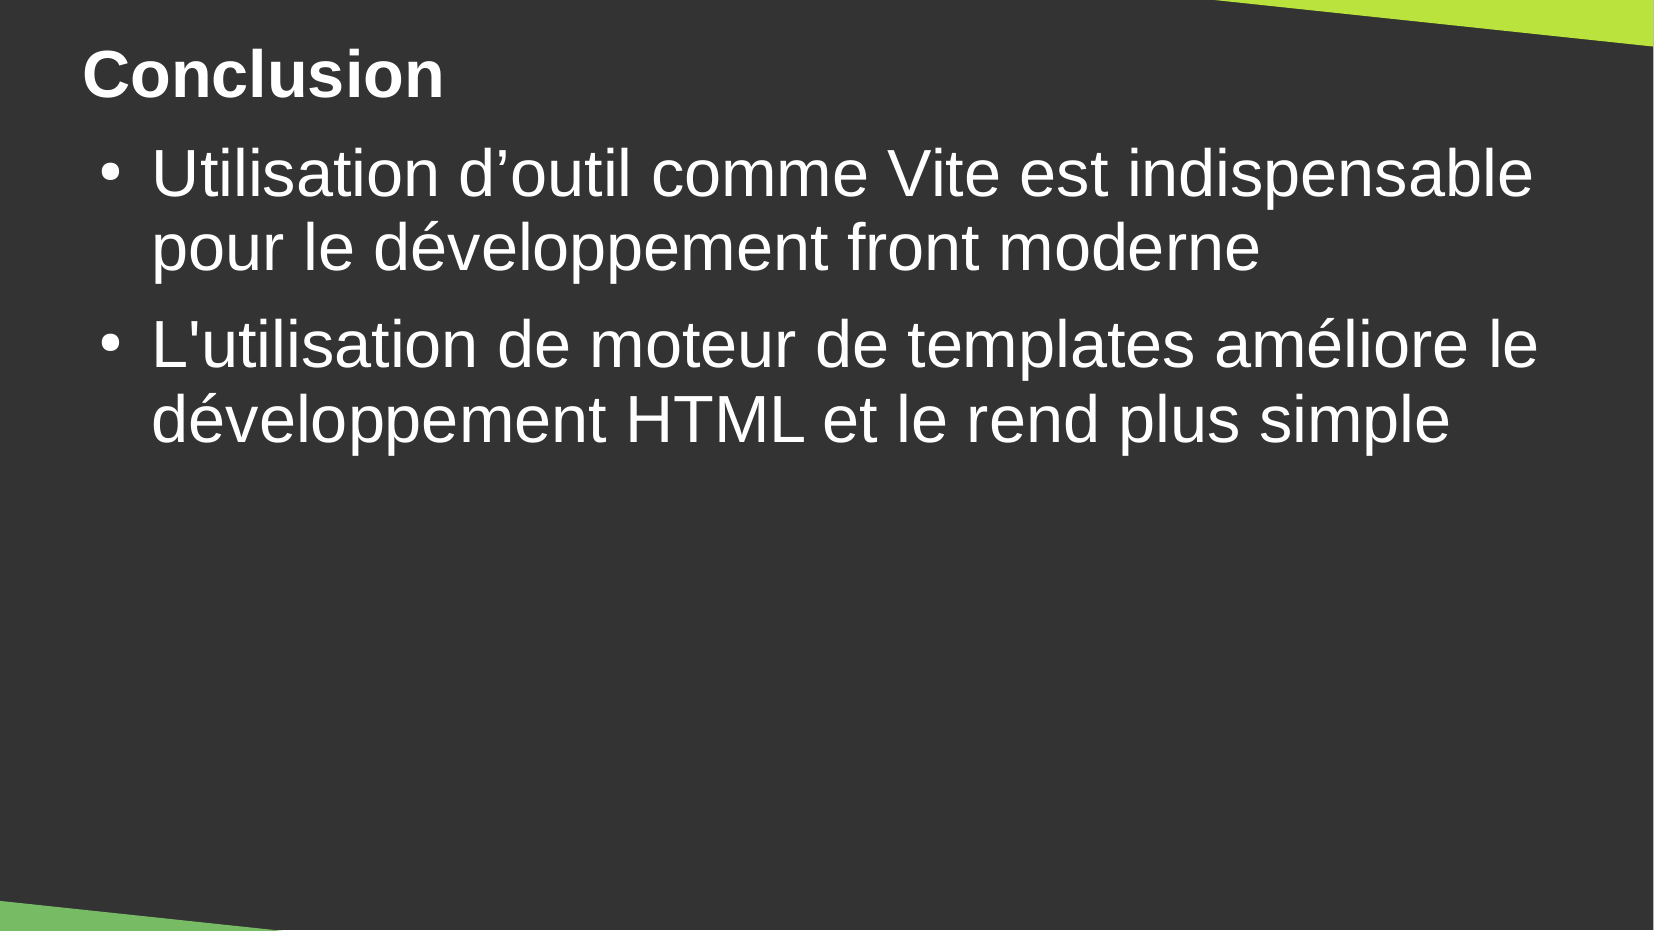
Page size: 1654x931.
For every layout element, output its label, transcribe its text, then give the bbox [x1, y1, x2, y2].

text_box [0, 900, 284, 931]
list Utilisation d’outil comme Vite est indispensable pour le développement front moderne L'utilisation de moteur de templates améliore le développement HTML et le rend plus simple [80, 135, 1620, 886]
text_box [1214, 0, 1654, 47]
title Conclusion [82, 37, 1571, 114]
